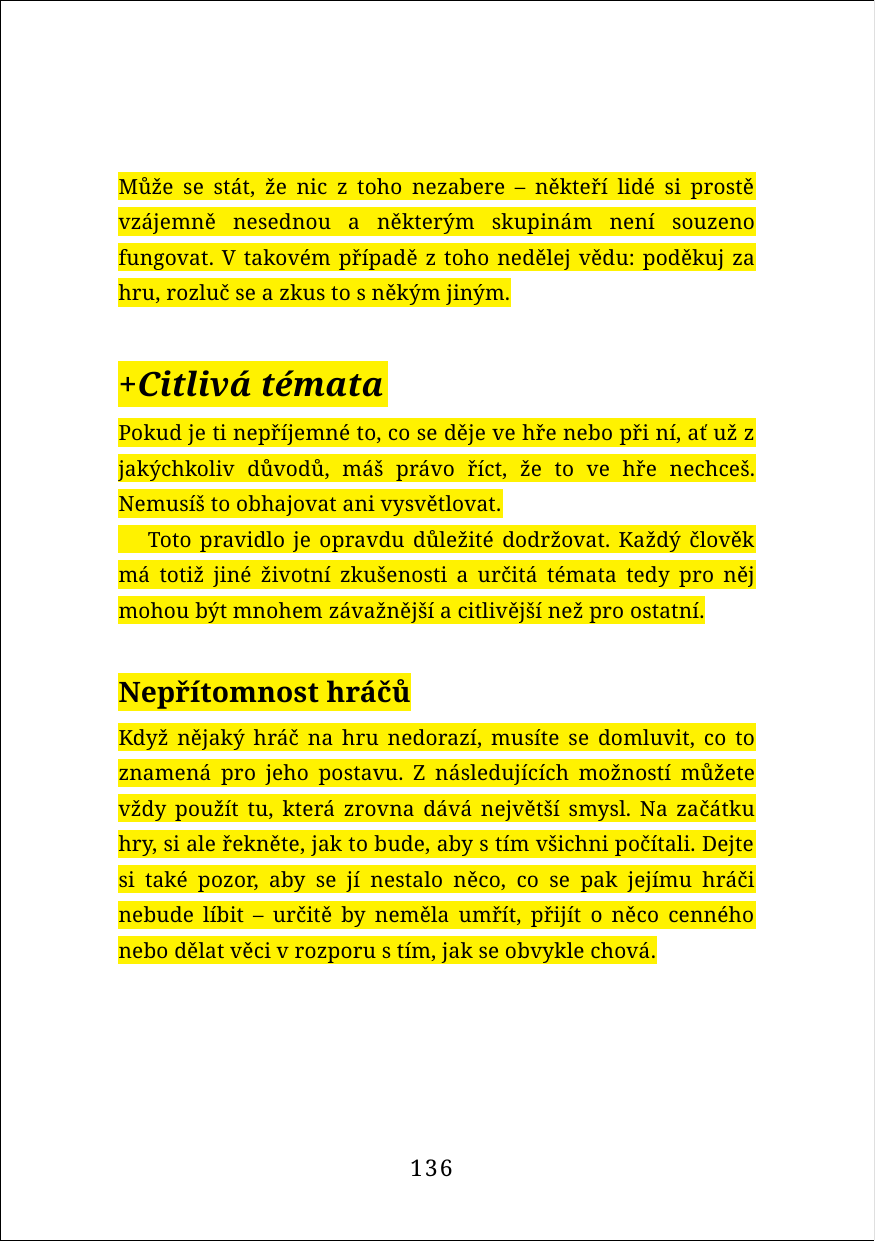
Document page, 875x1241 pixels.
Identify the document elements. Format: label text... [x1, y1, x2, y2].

text Pokud je ti nepříjemné to, co se děje ve hře nebo při ní, ať už z jakýchkoliv důvodů, máš právo říct, že to ve hře nechceš. Nemusíš to obhajovat ani vysvětlovat. Toto pravidlo je opravdu důležité dodržovat. Každý člověk má totiž jiné životní zkušenosti a určitá témata tedy pro něj mohou být mnohem závažnější a citlivější než pro ostatní. [118, 418, 756, 624]
text Když nějaký hráč na hru nedorazí, musíte se domluvit, co to znamená pro jeho postavu. Z následujících možností můžete vždy použít tu, která zrovna dává největší smysl. Na začátku hry, si ale řekněte, jak to bude, aby s tím všichni počítali. Dejte si také pozor, aby se jí nestalo něco, co se pak jejímu hráči nebude líbit – určitě by neměla umřít, přijít o něco cenného nebo dělat věci v rozporu s tím, jak se obvykle chová. [118, 723, 756, 964]
text Může se stát, že nic z toho nezabere – někteří lidé si prostě vzájemně nesednou a některým skupinám není souzeno fungovat. V takovém případě z toho nedělej vědu: poděkuj za hru, rozluč se a zkus to s někým jiným. [118, 172, 756, 307]
subtitle +Citlivá témata [118, 361, 756, 407]
subtitle Nepřítomnost hráčů [118, 673, 756, 711]
